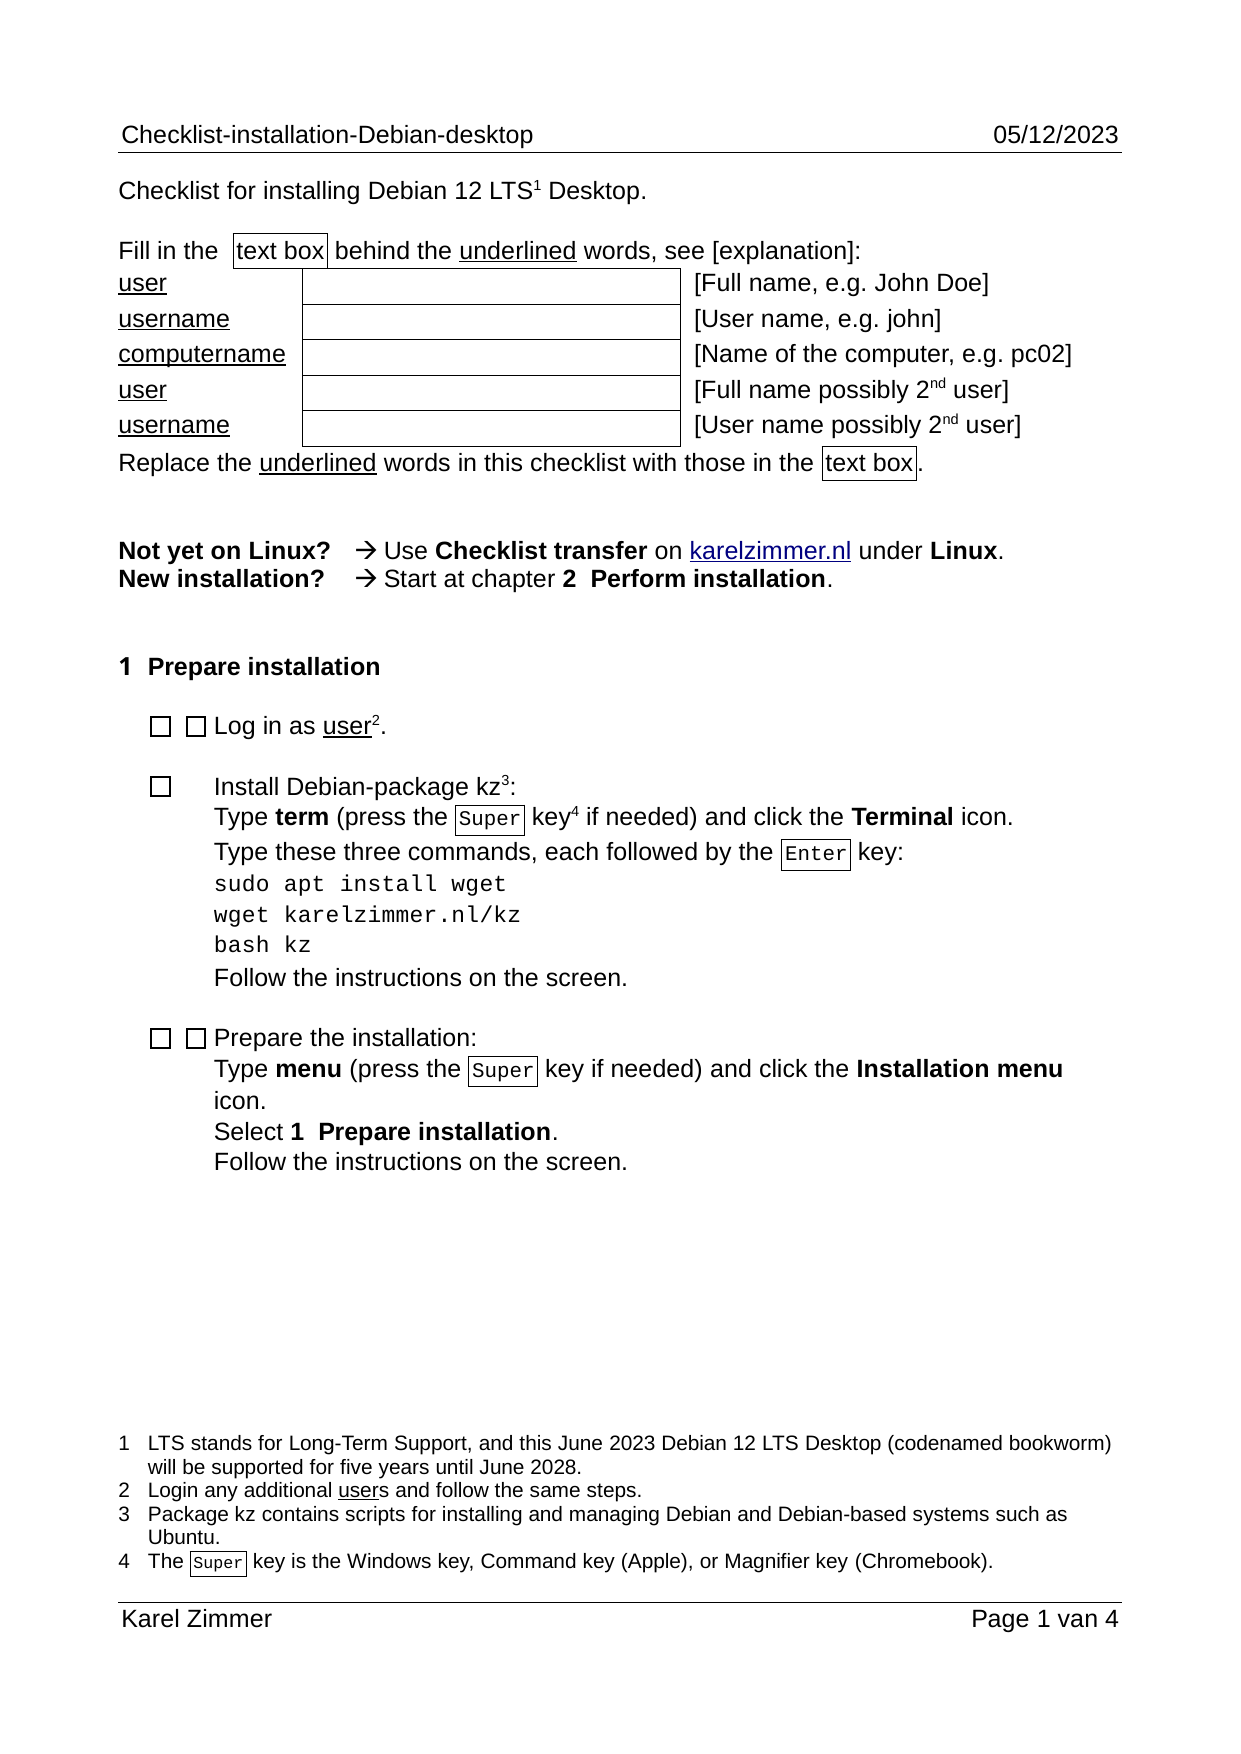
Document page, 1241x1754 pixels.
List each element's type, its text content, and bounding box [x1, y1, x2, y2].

text USERname [118, 304, 302, 339]
table_cell [118, 963, 142, 993]
table_cell [177, 1054, 213, 1116]
table_cell [118, 902, 142, 932]
text [Full name, e.g. John Doe] [681, 268, 1122, 304]
table_cell [142, 772, 177, 802]
list Prepare installation [118, 649, 1122, 683]
table_cell Follow the instructions on the screen. [213, 1147, 1122, 1177]
table_cell Select 1 Prepare installation. [213, 1116, 1122, 1147]
text [Full name possibly 2nd user] [681, 375, 1122, 410]
table_cell [142, 872, 177, 902]
table_cell [142, 932, 177, 962]
text text box [234, 234, 327, 268]
table_cell Prepare the installation: [213, 1023, 1122, 1053]
table_cell Type these three commands, each followed by the Enter key: [213, 837, 1122, 872]
table_cell [142, 741, 177, 772]
table_header [142, 711, 177, 741]
text Checklist for installing Debian 12 LTS Desktop. [118, 177, 1122, 205]
table_cell [177, 741, 213, 772]
table_cell [142, 802, 177, 837]
table_cell [177, 1023, 213, 1053]
table_cell [142, 963, 177, 993]
table_cell [177, 872, 213, 902]
table_cell Follow the instructions on the screen. [213, 963, 1122, 993]
text text box [823, 447, 916, 480]
table_cell [177, 932, 213, 962]
table_cell [177, 963, 213, 993]
table_cell [177, 837, 213, 872]
table_cell [177, 1116, 213, 1147]
table_cell wget karelzimmer.nl/kz [213, 902, 1122, 932]
table_cell [177, 1147, 213, 1177]
text [Name of the computer, e.g. pc02] [681, 339, 1122, 375]
table_header Log in as USER. [213, 711, 1122, 741]
table_cell [177, 902, 213, 932]
text USER [118, 375, 302, 410]
text LTS stands for Long-Term Support, and this June 2023 Debian 12 LTS Desktop (codenamed bookworm) will be supported for five years until June 2028. [118, 1432, 1122, 1479]
text [User name, e.g. john] [681, 304, 1122, 339]
table_cell [118, 772, 142, 802]
table_cell [177, 993, 213, 1023]
table_cell [118, 1023, 142, 1053]
table_cell [142, 902, 177, 932]
table_header [118, 711, 142, 741]
table_cell [142, 1023, 177, 1053]
table_cell Install Debian-package kz: [213, 772, 1122, 802]
table_cell [118, 1116, 142, 1147]
text [User name possibly 2nd user] [681, 410, 1122, 446]
table_cell [142, 837, 177, 872]
text COMPUTERNAme [118, 339, 302, 375]
table_cell [118, 872, 142, 902]
text Replace the underlined words in this checklist with those in the [118, 446, 822, 481]
text Not yet on Linux?  Use Checklist transfer on karelzimmer.nl under Linux. [118, 537, 1122, 565]
table_cell [142, 1054, 177, 1116]
table_cell [118, 741, 142, 772]
text Fill in the [118, 233, 233, 268]
table_cell [118, 802, 142, 837]
table_cell [213, 993, 1122, 1023]
text . [917, 446, 1122, 481]
table_header [177, 711, 213, 741]
table_cell bash kz [213, 932, 1122, 962]
table_cell [118, 932, 142, 962]
table_cell [118, 1147, 142, 1177]
table_cell [118, 1054, 142, 1116]
text New installation?  Start at chapter 2 Perform installation. [118, 565, 1122, 593]
table_cell Type term (press the Super key if needed) and click the Terminal icon. [213, 802, 1122, 837]
table_cell [177, 772, 213, 802]
table_cell [142, 993, 177, 1023]
table_cell Type menu (press the Super key if needed) and click the Installation menu icon. [213, 1054, 1122, 1116]
text USERName [118, 410, 302, 446]
table_cell sudo apt install wget [213, 872, 1122, 902]
text user [118, 268, 302, 304]
table_cell [118, 993, 142, 1023]
table_cell [142, 1147, 177, 1177]
table_cell [177, 802, 213, 837]
table_cell [118, 837, 142, 872]
table_cell [213, 741, 1122, 772]
table_cell [142, 1116, 177, 1147]
text behind the underlined words, see [explanation]: [328, 233, 1122, 268]
